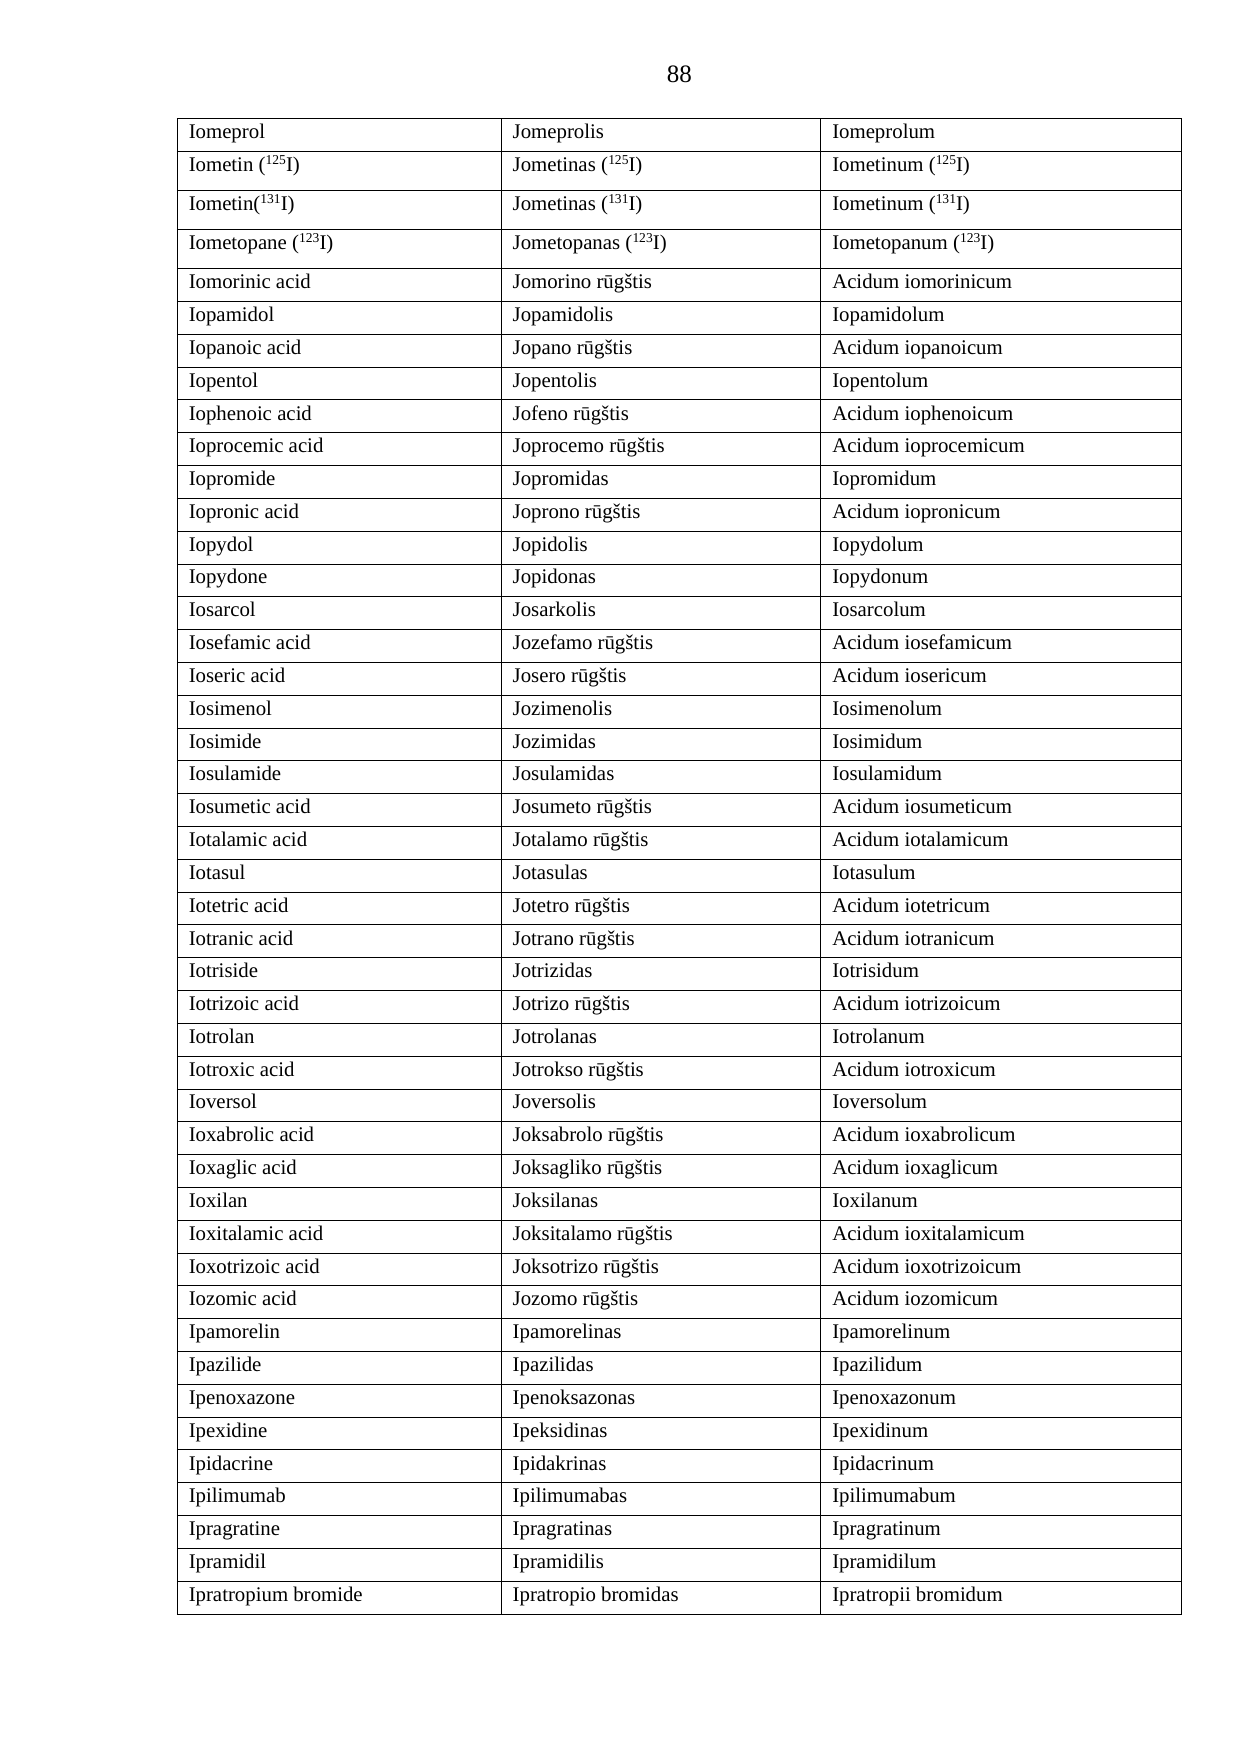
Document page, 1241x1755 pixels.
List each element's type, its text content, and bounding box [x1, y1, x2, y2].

table_cell Iotrisidum [821, 958, 1181, 990]
table_cell Ipilimumabum [821, 1483, 1181, 1515]
table_cell Ioxilanum [821, 1188, 1181, 1220]
table_cell Acidum iopanoicum [821, 335, 1181, 367]
table_cell Jopidolis [502, 532, 820, 563]
table_cell Jometinas (131I) [502, 191, 820, 229]
table_cell Jotalamo rūgštis [502, 827, 820, 859]
table_cell Iometinum (131I) [821, 191, 1181, 229]
table_cell Acidum ioprocemicum [821, 433, 1181, 465]
table_cell Iozomic acid [178, 1286, 501, 1318]
table_cell Ipenoxazonum [821, 1385, 1181, 1417]
table_cell Ioxotrizoic acid [178, 1254, 501, 1285]
table_cell Ipeksidinas [502, 1418, 820, 1449]
table_cell Ipratropii bromidum [821, 1582, 1181, 1613]
table_cell Jomorino rūgštis [502, 269, 820, 301]
table_cell Iosarcolum [821, 597, 1181, 629]
table_cell Jomeprolis [502, 119, 820, 151]
table_cell Joksabrolo rūgštis [502, 1122, 820, 1154]
table_cell Iometin (125I) [178, 152, 501, 190]
table_cell Ipidacrine [178, 1450, 501, 1482]
table_cell Jozimidas [502, 729, 820, 760]
table_cell Iopronic acid [178, 499, 501, 531]
table_cell Iopentolum [821, 368, 1181, 399]
table_cell Josulamidas [502, 761, 820, 793]
table_cell Acidum ioxotrizoicum [821, 1254, 1181, 1285]
table_cell Acidum iophenoicum [821, 400, 1181, 432]
table_cell Joprono rūgštis [502, 499, 820, 531]
table_cell Iopydol [178, 532, 501, 563]
table_cell Jometinas (125I) [502, 152, 820, 190]
table_cell Acidum iosericum [821, 663, 1181, 695]
table_cell Acidum iotalamicum [821, 827, 1181, 859]
table_cell Jopentolis [502, 368, 820, 399]
table_cell Joprocemo rūgštis [502, 433, 820, 465]
table_cell Ipazilide [178, 1352, 501, 1384]
table_cell Iosefamic acid [178, 630, 501, 662]
table_cell Iometopanum (123I) [821, 230, 1181, 268]
table_cell Ipratropio bromidas [502, 1582, 820, 1613]
table_cell Ipenoksazonas [502, 1385, 820, 1417]
table_cell Iotasul [178, 860, 501, 892]
table_cell Iopromide [178, 466, 501, 498]
table_cell Iosarcol [178, 597, 501, 629]
table_cell Acidum iomorinicum [821, 269, 1181, 301]
table_cell Iosimide [178, 729, 501, 760]
table_cell Acidum iotrizoicum [821, 991, 1181, 1023]
table_cell Iopanoic acid [178, 335, 501, 367]
table_cell Jofeno rūgštis [502, 400, 820, 432]
table_cell Ipramidilum [821, 1549, 1181, 1581]
table_cell Acidum iopronicum [821, 499, 1181, 531]
table_cell Iopydolum [821, 532, 1181, 563]
table_cell Joksagliko rūgštis [502, 1155, 820, 1187]
table_cell Ipazilidum [821, 1352, 1181, 1384]
table_cell Ipragratinas [502, 1516, 820, 1548]
table_cell Ioprocemic acid [178, 433, 501, 465]
table_cell Ipidacrinum [821, 1450, 1181, 1482]
table_cell Ipramidil [178, 1549, 501, 1581]
table_cell Ioversolum [821, 1090, 1181, 1121]
table_cell Joksitalamo rūgštis [502, 1221, 820, 1252]
table_cell Josarkolis [502, 597, 820, 629]
table_cell Jotrano rūgštis [502, 925, 820, 957]
table_cell Ipenoxazone [178, 1385, 501, 1417]
table_cell Ioxitalamic acid [178, 1221, 501, 1252]
table_cell Iopromidum [821, 466, 1181, 498]
table_cell Iotrolan [178, 1024, 501, 1056]
table_cell Iotriside [178, 958, 501, 990]
table_cell Iomorinic acid [178, 269, 501, 301]
table_cell Ioxilan [178, 1188, 501, 1220]
table_cell Acidum iotranicum [821, 925, 1181, 957]
table_cell Jopamidolis [502, 302, 820, 334]
table_cell Joversolis [502, 1090, 820, 1121]
table_cell Jotrolanas [502, 1024, 820, 1056]
table_cell Jozimenolis [502, 696, 820, 727]
table_cell Jotasulas [502, 860, 820, 892]
table_cell Iotroxic acid [178, 1057, 501, 1088]
table_cell Acidum ioxabrolicum [821, 1122, 1181, 1154]
table_cell Iosulamide [178, 761, 501, 793]
table_cell Acidum iozomicum [821, 1286, 1181, 1318]
table_cell Iotranic acid [178, 925, 501, 957]
table_cell Iomeprolum [821, 119, 1181, 151]
table_cell Jometopanas (123I) [502, 230, 820, 268]
table_cell Acidum ioxaglicum [821, 1155, 1181, 1187]
table_cell Jopromidas [502, 466, 820, 498]
table_cell Iotasulum [821, 860, 1181, 892]
table_cell Iopydone [178, 565, 501, 596]
table_cell Iopentol [178, 368, 501, 399]
table_cell Iosimenolum [821, 696, 1181, 727]
table_cell Ipragratinum [821, 1516, 1181, 1548]
table_cell Iophenoic acid [178, 400, 501, 432]
table_cell Iotrolanum [821, 1024, 1181, 1056]
table_cell Iotetric acid [178, 893, 501, 924]
table_cell Ipexidinum [821, 1418, 1181, 1449]
table_cell Ipratropium bromide [178, 1582, 501, 1613]
table_cell Ioseric acid [178, 663, 501, 695]
table_cell Iosulamidum [821, 761, 1181, 793]
table_cell Joksilanas [502, 1188, 820, 1220]
table_cell Jotrizidas [502, 958, 820, 990]
table_cell Acidum ioxitalamicum [821, 1221, 1181, 1252]
table_cell Ioversol [178, 1090, 501, 1121]
table_cell Iopamidolum [821, 302, 1181, 334]
table_cell Ipamorelinas [502, 1319, 820, 1351]
table_cell Iometinum (125I) [821, 152, 1181, 190]
table_cell Iopydonum [821, 565, 1181, 596]
table_cell Iometopane (123I) [178, 230, 501, 268]
table_cell Ipamorelinum [821, 1319, 1181, 1351]
table_cell Iotalamic acid [178, 827, 501, 859]
table_cell Acidum iotetricum [821, 893, 1181, 924]
table_cell Jotrokso rūgštis [502, 1057, 820, 1088]
table_cell Acidum iosefamicum [821, 630, 1181, 662]
table_cell Iometin(131I) [178, 191, 501, 229]
table_cell Ipidakrinas [502, 1450, 820, 1482]
table_cell Ioxabrolic acid [178, 1122, 501, 1154]
table_cell Iosumetic acid [178, 794, 501, 826]
table_cell Jotetro rūgštis [502, 893, 820, 924]
table_cell Ipamorelin [178, 1319, 501, 1351]
table_cell Josero rūgštis [502, 663, 820, 695]
table_cell Ipexidine [178, 1418, 501, 1449]
table_cell Jotrizo rūgštis [502, 991, 820, 1023]
table_cell Josumeto rūgštis [502, 794, 820, 826]
table_cell Ipazilidas [502, 1352, 820, 1384]
table_cell Jopano rūgštis [502, 335, 820, 367]
table_cell Ipilimumab [178, 1483, 501, 1515]
table_cell Ipilimumabas [502, 1483, 820, 1515]
table_cell Iopamidol [178, 302, 501, 334]
table_cell Ioxaglic acid [178, 1155, 501, 1187]
table_cell Ipramidilis [502, 1549, 820, 1581]
table_cell Joksotrizo rūgštis [502, 1254, 820, 1285]
table_cell Iotrizoic acid [178, 991, 501, 1023]
table_cell Acidum iotroxicum [821, 1057, 1181, 1088]
table_cell Jopidonas [502, 565, 820, 596]
table_cell Jozomo rūgštis [502, 1286, 820, 1318]
table_cell Iomeprol [178, 119, 501, 151]
table_cell Acidum iosumeticum [821, 794, 1181, 826]
table_cell Iosimenol [178, 696, 501, 727]
table_cell Ipragratine [178, 1516, 501, 1548]
table_cell Jozefamo rūgštis [502, 630, 820, 662]
table_cell Iosimidum [821, 729, 1181, 760]
